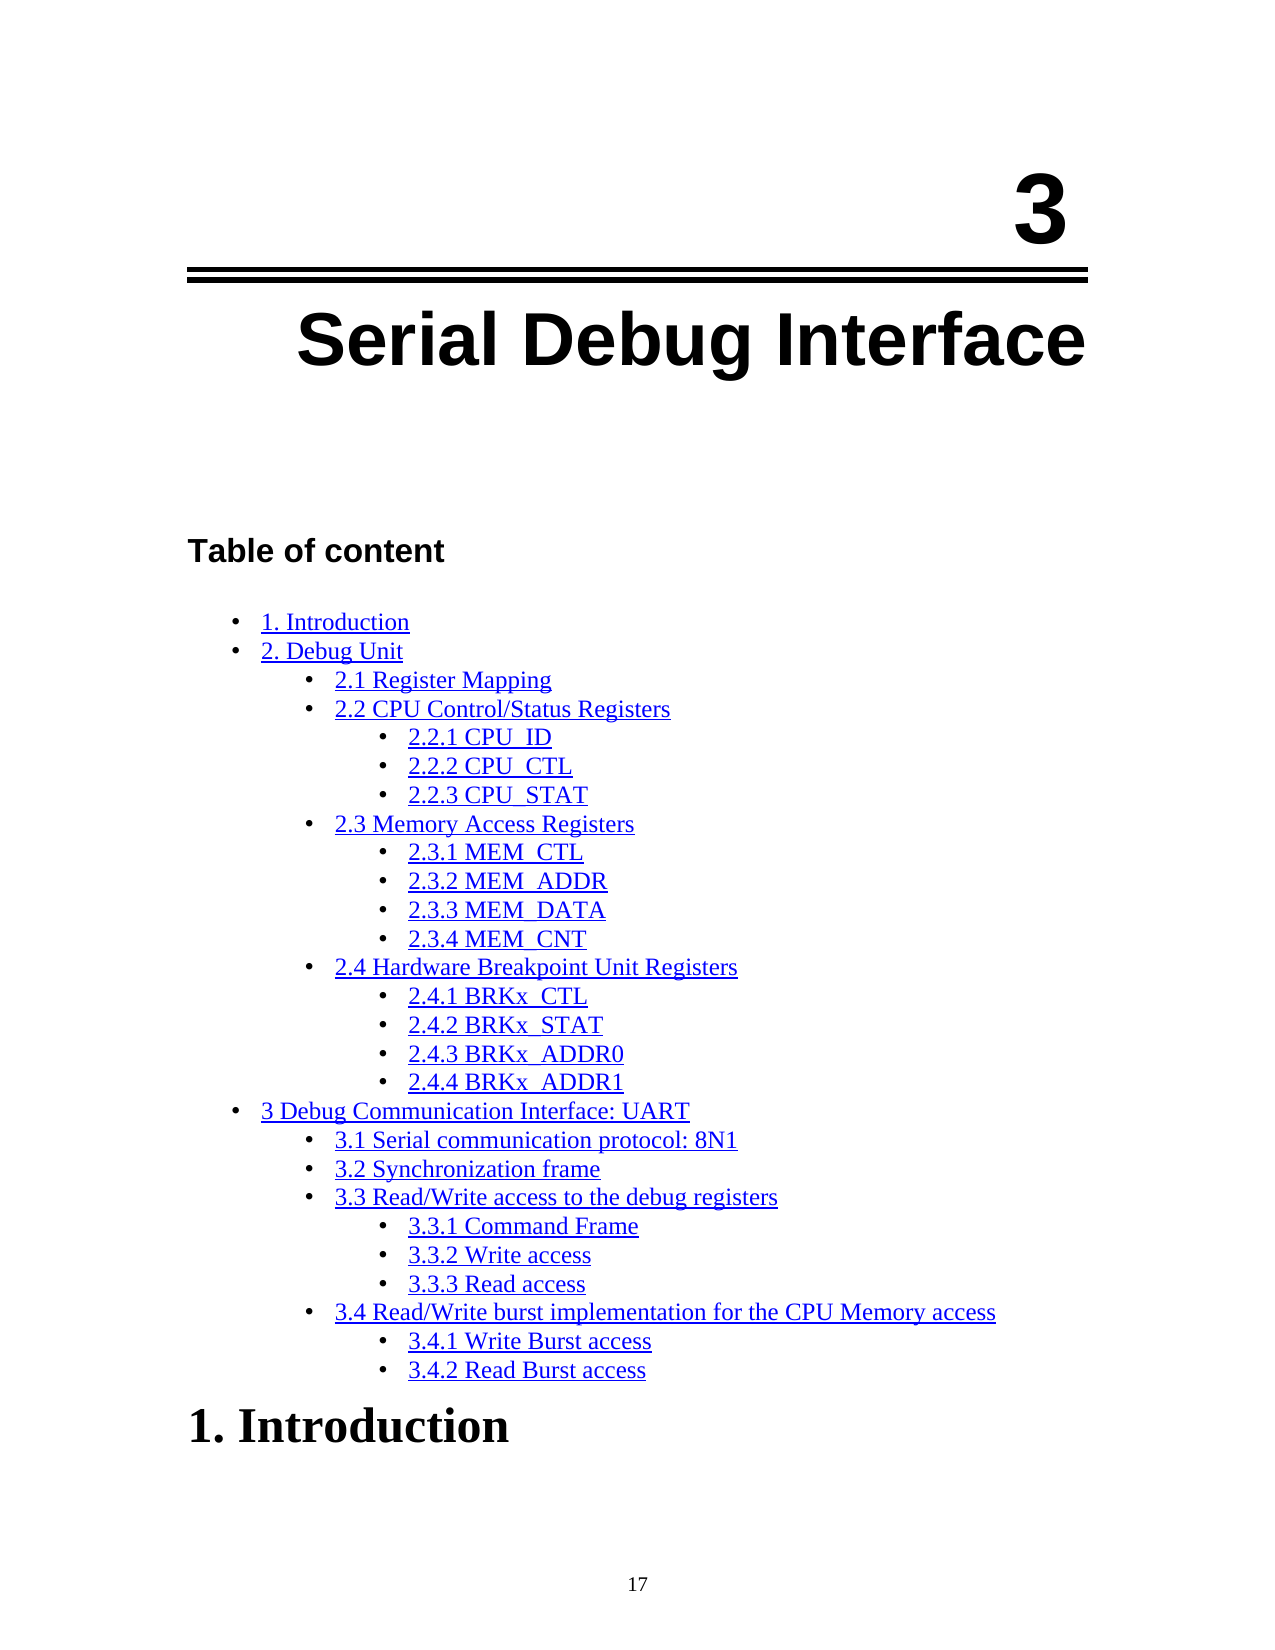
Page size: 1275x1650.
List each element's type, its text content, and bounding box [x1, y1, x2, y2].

list 3.3 Read/Write access to the debug registers [305, 1182, 1088, 1211]
list 2.4 Hardware Breakpoint Unit Registers [305, 952, 1088, 981]
text 1. Introduction [187, 1396, 1088, 1454]
list 2. Debug Unit [231, 636, 1088, 665]
list 2.4.4 BRKx_ADDR1 [379, 1067, 1088, 1096]
list 2.4.2 BRKx_STAT [379, 1010, 1088, 1039]
list 2.3.2 MEM_ADDR [379, 866, 1088, 895]
list 2.3.4 MEM_CNT [379, 924, 1088, 952]
list 2.2.2 CPU_CTL [379, 751, 1088, 780]
list 3.4.2 Read Burst access [379, 1355, 1088, 1384]
list 2.4.3 BRKx_ADDR0 [379, 1039, 1088, 1067]
list 3.3.1 Command Frame [379, 1211, 1088, 1240]
list 2.3.3 MEM_DATA [379, 895, 1088, 924]
list 2.2 CPU Control/Status Registers [305, 694, 1088, 722]
list 2.3 Memory Access Registers [305, 809, 1088, 837]
list 3.4.1 Write Burst access [379, 1326, 1088, 1355]
list 3.3.3 Read access [379, 1269, 1088, 1297]
subtitle Serial Debug Interface [187, 295, 1088, 381]
list 2.4.1 BRKx_CTL [379, 981, 1088, 1010]
subtitle Table of content [187, 531, 1088, 570]
list 3.1 Serial communication protocol: 8N1 [305, 1125, 1088, 1154]
list 3.2 Synchronization frame [305, 1154, 1088, 1182]
list 3 Debug Communication Interface: UART [231, 1096, 1088, 1125]
list 3.4 Read/Write burst implementation for the CPU Memory access [305, 1297, 1088, 1326]
list 2.3.1 MEM_CTL [379, 837, 1088, 866]
list 3.3.2 Write access [379, 1240, 1088, 1269]
list 1. Introduction [231, 607, 1088, 636]
list 2.2.3 CPU_STAT [379, 780, 1088, 809]
list 2.2.1 CPU_ID [379, 722, 1088, 751]
list 2.1 Register Mapping [305, 665, 1088, 694]
